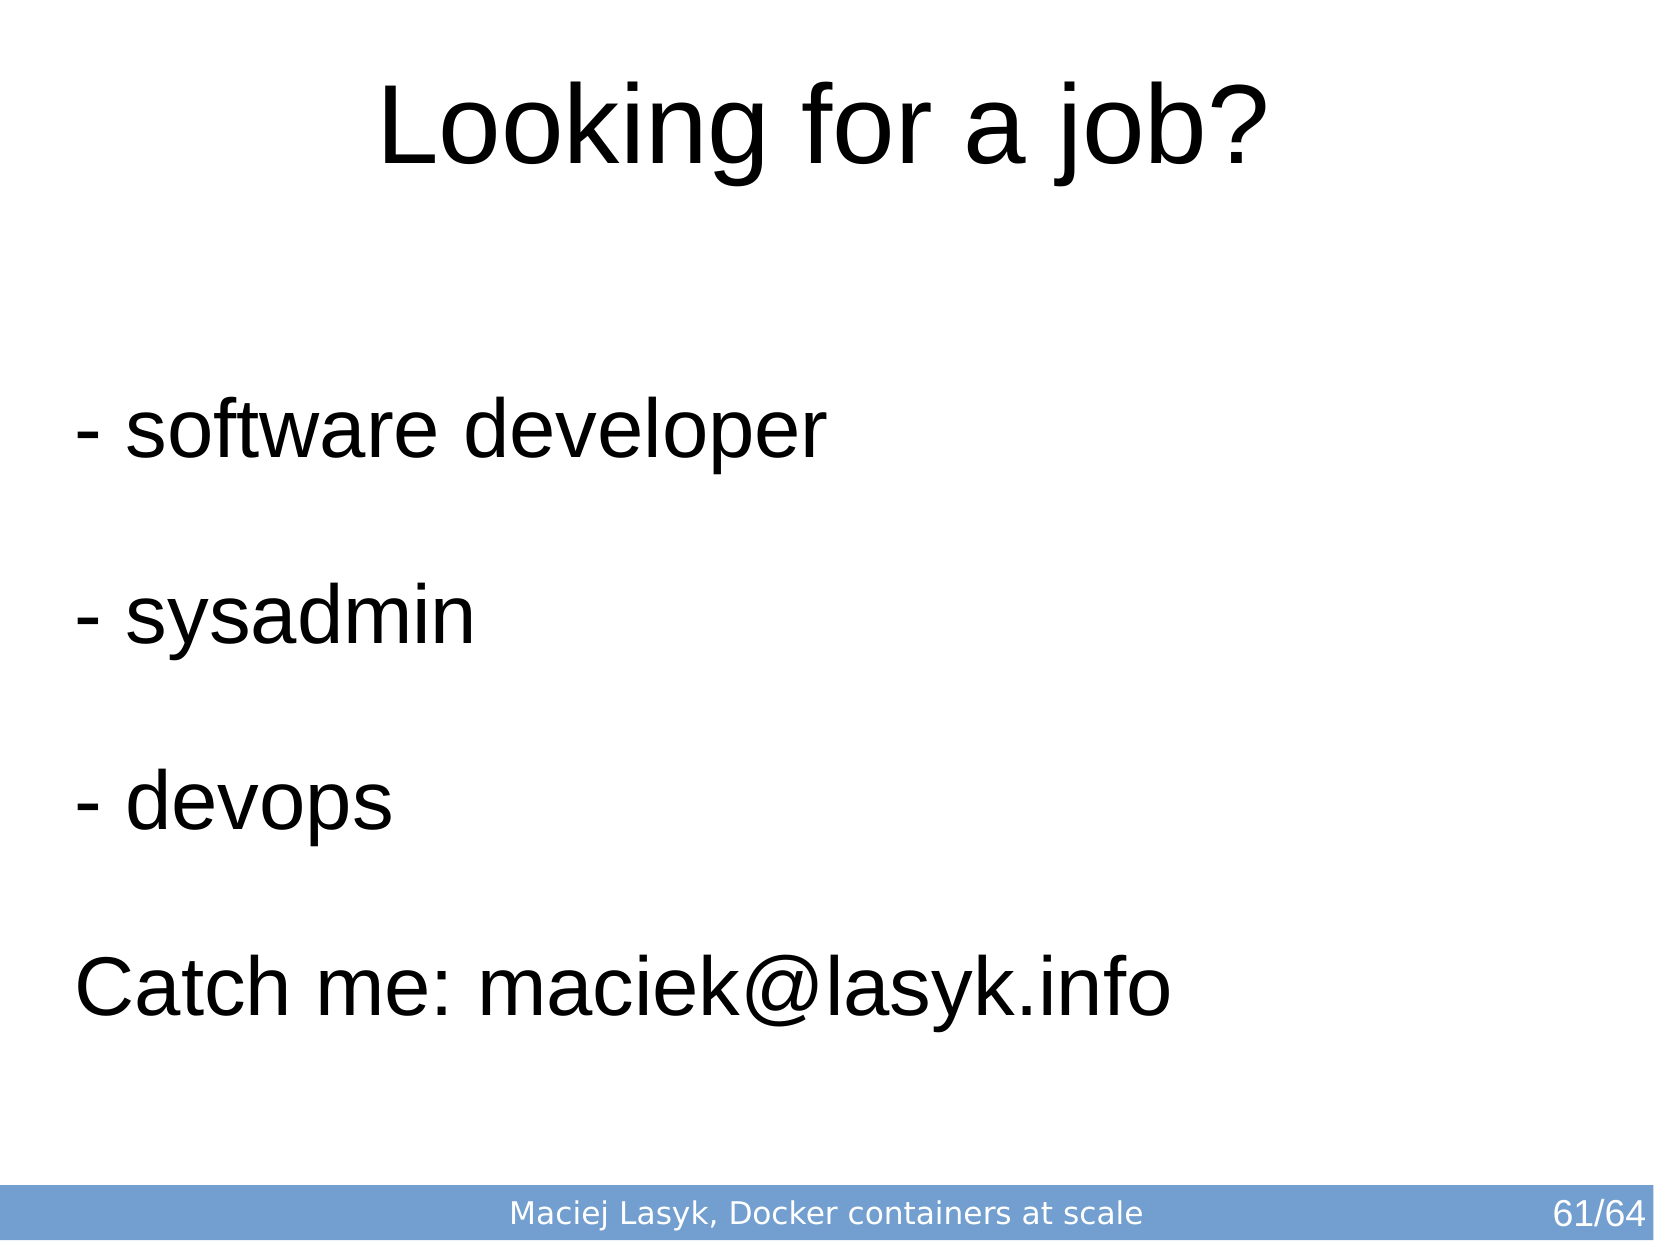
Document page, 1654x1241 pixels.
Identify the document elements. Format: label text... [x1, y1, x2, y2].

text_box Looking for a job? [361, 54, 1293, 195]
text_box - software developer - sysadmin - devops Catch me: maciek@lasyk.info [60, 375, 1606, 1141]
text_box [0, 1185, 1527, 1241]
text_box Maciej Lasyk, Docker containers at scale [494, 1188, 1160, 1240]
text_box 61/64 [1527, 1185, 1654, 1241]
